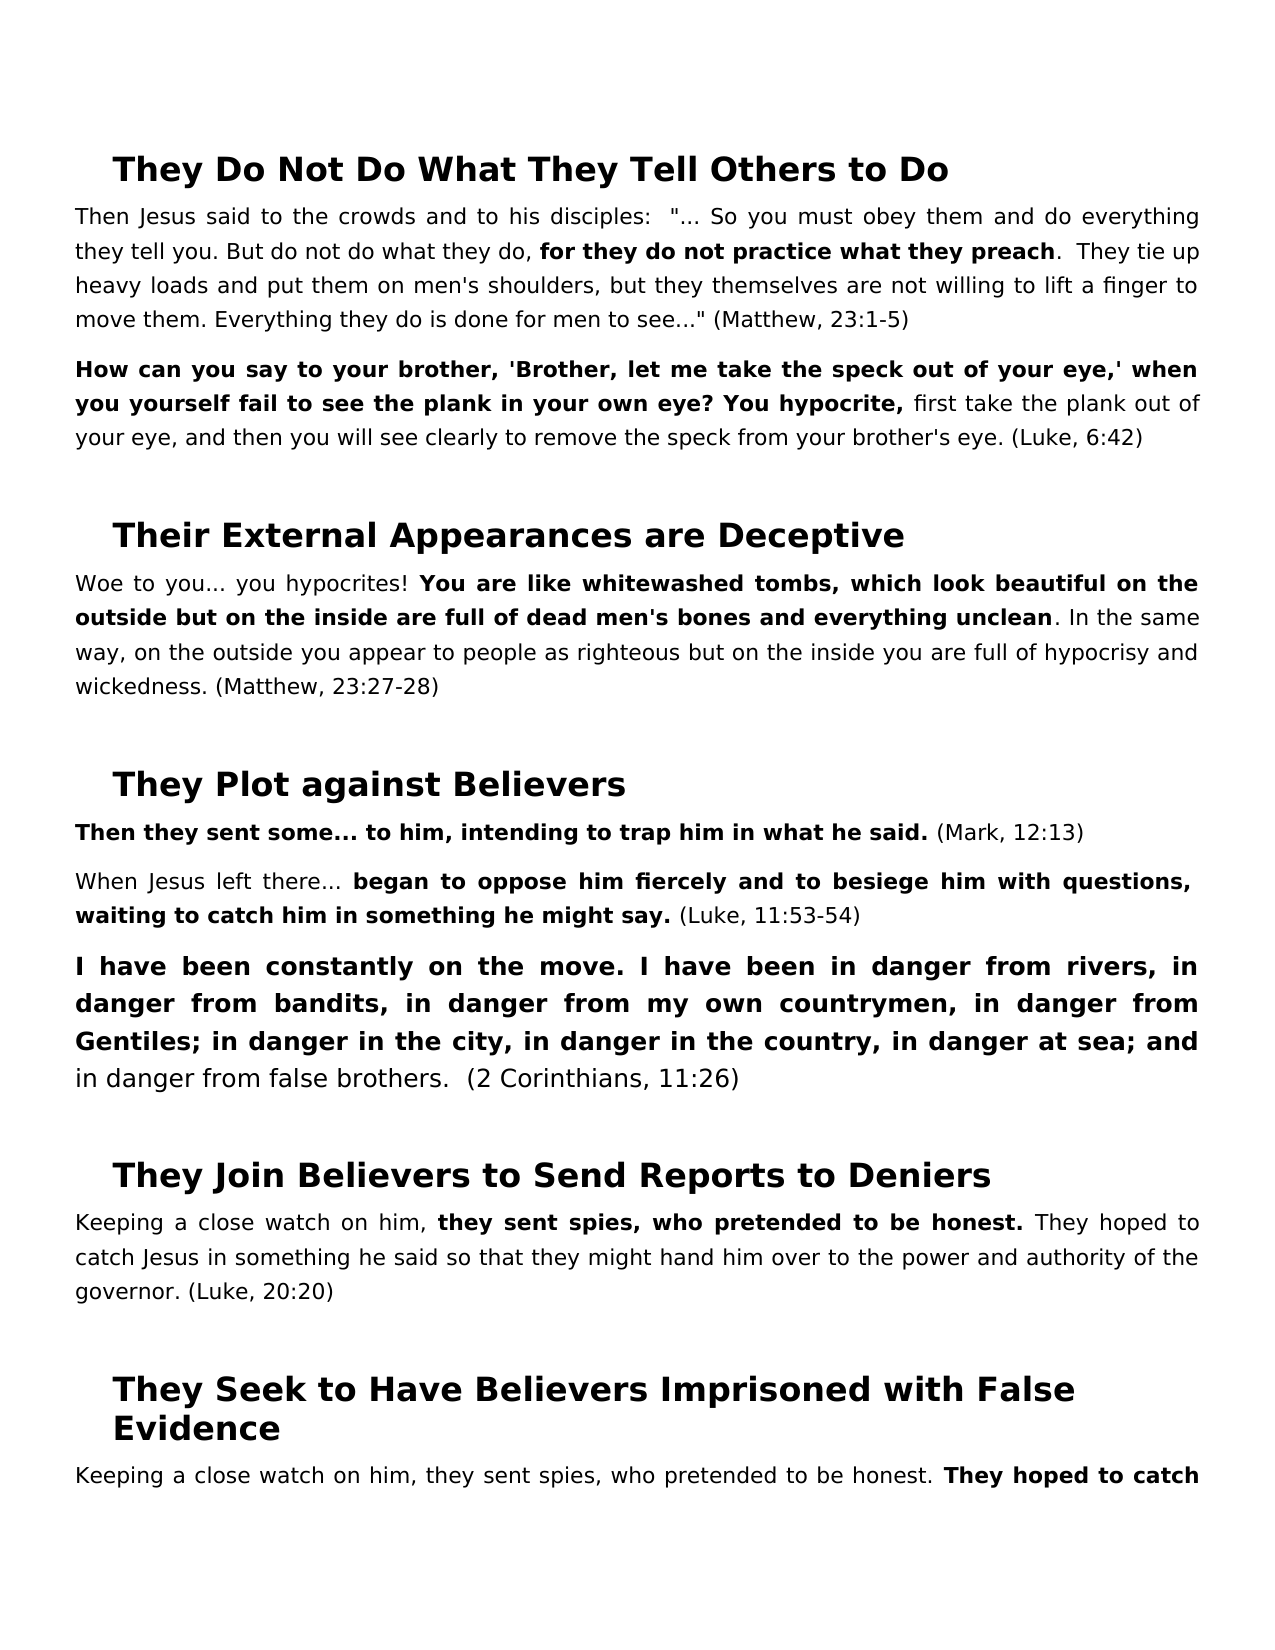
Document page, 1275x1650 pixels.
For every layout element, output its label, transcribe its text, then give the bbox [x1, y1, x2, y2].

text How can you say to your brother, 'Brother, let me take the speck out of your eye,' when you yourself fail to see the plank in your own eye? You hypocrite, first take the plank out of your eye, and then you will see clearly to remove the speck from your brother's eye. (Luke, 6:42) [75, 349, 1200, 453]
text Woe to you... you hypocrites! You are like whitewashed tombs, which look beautiful on the outside but on the inside are full of dead men's bones and everything unclean. In the same way, on the outside you appear to people as righteous but on the inside you are full of hypocrisy and wickedness. (Matthew, 23:27-28) [75, 564, 1200, 701]
text When Jesus left there... began to oppose him fiercely and to besiege him with questions, waiting to catch him in something he might say. (Luke, 11:53-54) [75, 862, 1200, 930]
text Then they sent some... to him, intending to trap him in what he said. (Mark, 12:13) [75, 812, 1200, 847]
text Then Jesus said to the crowds and to his disciples: "... So you must obey them and do everything they tell you. But do not do what they do, for they do not practice what they preach. They tie up heavy loads and put them on men's shoulders, but they themselves are not willing to lift a finger to move them. Everything they do is done for men to see..." (Matthew, 23:1-5) [75, 197, 1200, 335]
subtitle They Join Believers to Send Reports to Deniers [112, 1156, 1200, 1195]
text I have been constantly on the move. I have been in danger from rivers, in danger from bandits, in danger from my own countrymen, in danger from Gentiles; in danger in the city, in danger in the country, in danger at sea; and in danger from false brothers. (2 Corinthians, 11:26) [75, 945, 1200, 1095]
subtitle Their External Appearances are Deceptive [112, 517, 1200, 556]
subtitle They Plot against Believers [112, 765, 1200, 804]
subtitle They Do Not Do What They Tell Others to Do [112, 150, 1200, 189]
text Keeping a close watch on him, they sent spies, who pretended to be honest. They hoped to catch [75, 1456, 1200, 1491]
subtitle They Seek to Have Believers Imprisoned with False Evidence [112, 1370, 1200, 1448]
text Keeping a close watch on him, they sent spies, who pretended to be honest. They hoped to catch Jesus in something he said so that they might hand him over to the power and authority of the governor. (Luke, 20:20) [75, 1203, 1200, 1306]
